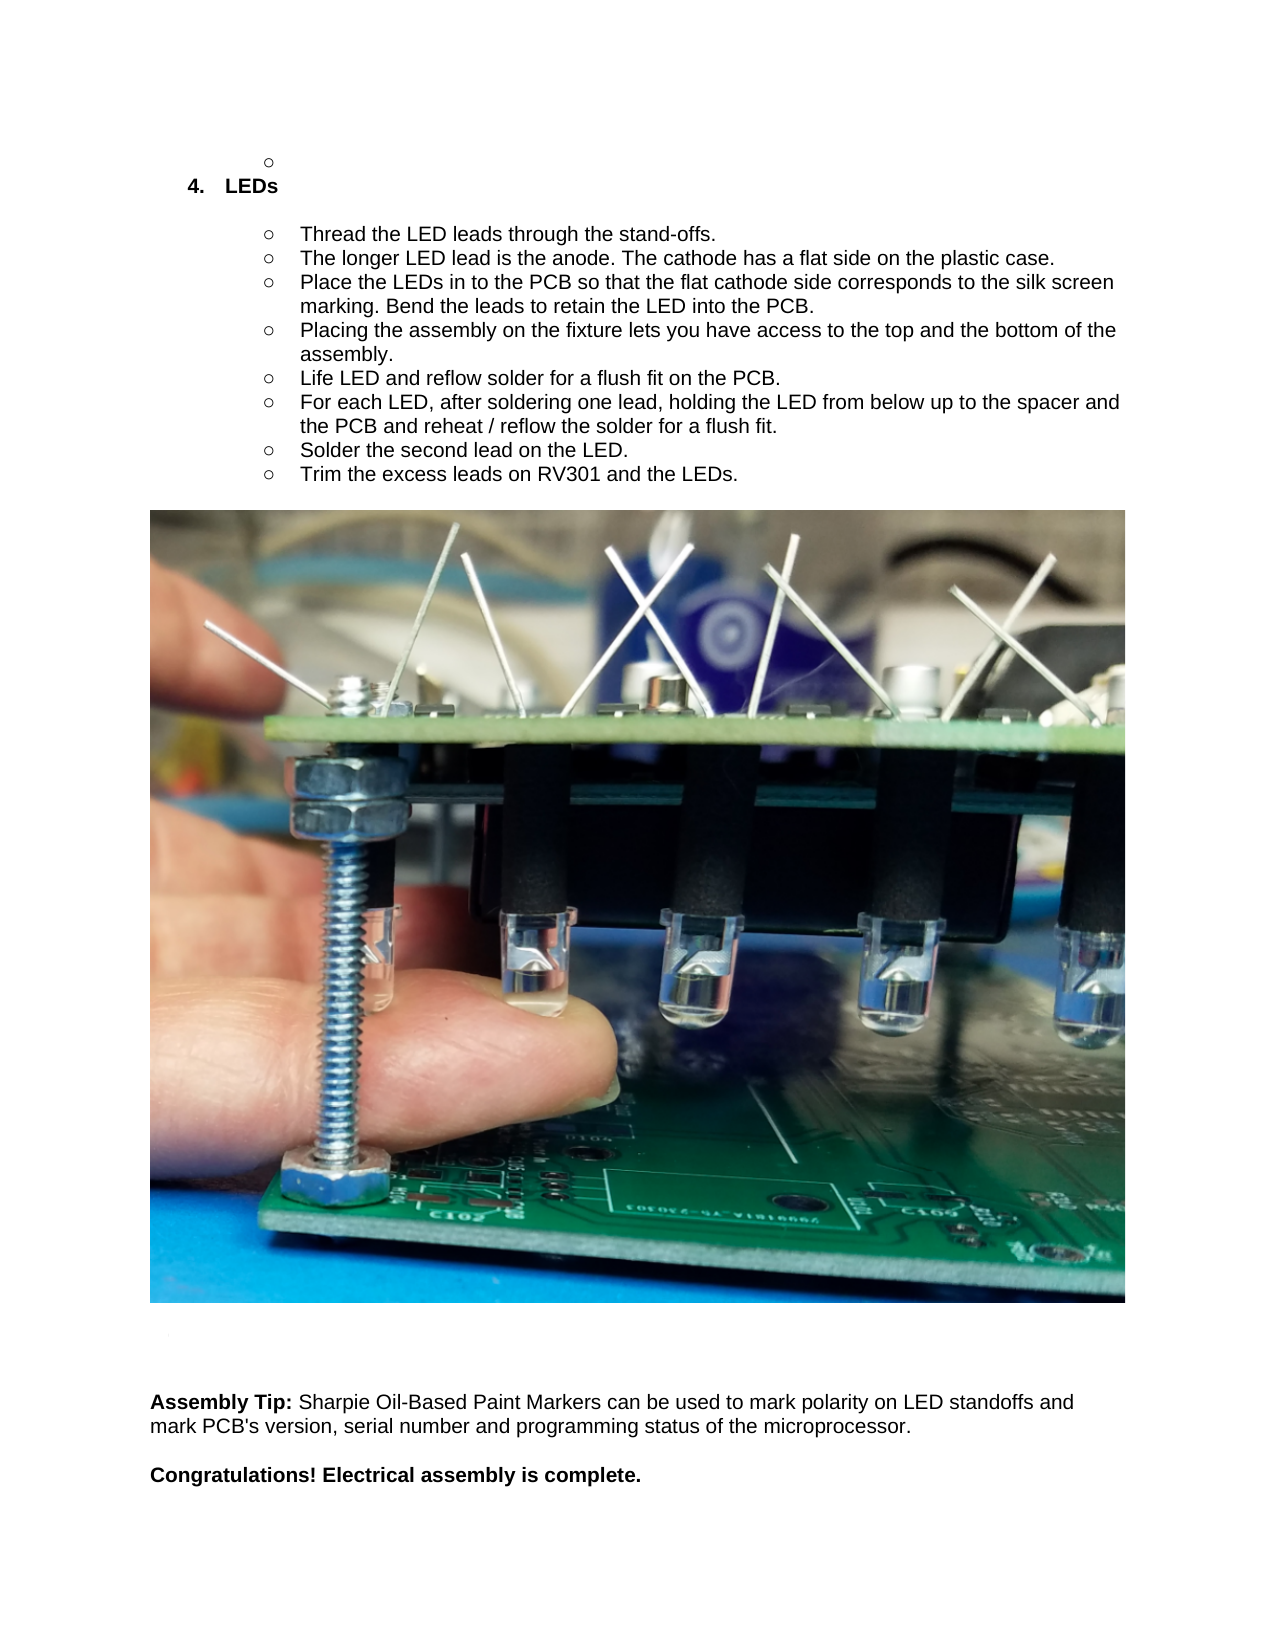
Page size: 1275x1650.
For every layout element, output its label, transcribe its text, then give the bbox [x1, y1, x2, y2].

text Congratulations! Electrical assembly is complete. [150, 1463, 1125, 1487]
list Place the LEDs in to the PCB so that the flat cathode side corresponds to the silk screen marking. Bend the leads to retain the LED into the PCB. [262, 270, 1125, 318]
list The longer LED lead is the anode. The cathode has a flat side on the plastic case. [262, 246, 1125, 270]
list LEDs [187, 174, 1125, 222]
list Trim the excess leads on RV301 and the LEDs. [262, 461, 1125, 485]
picture [150, 1262, 256, 1303]
text Assembly Tip: Sharpie Oil-Based Paint Markers can be used to mark polarity on LED standoffs and mark PCB's version, serial number and programming status of the microprocessor. [150, 1390, 1125, 1438]
list Placing the assembly on the fixture lets you have access to the top and the bottom of the assembly. [262, 318, 1125, 366]
list Life LED and reflow solder for a flush fit on the PCB. [262, 366, 1125, 389]
list Solder the second lead on the LED. [262, 437, 1125, 461]
picture [150, 510, 1125, 1303]
list For each LED, after soldering one lead, holding the LED from below up to the spacer and the PCB and reheat / reflow the solder for a flush fit. [262, 389, 1125, 437]
list Thread the LED leads through the stand-offs. [262, 222, 1125, 246]
